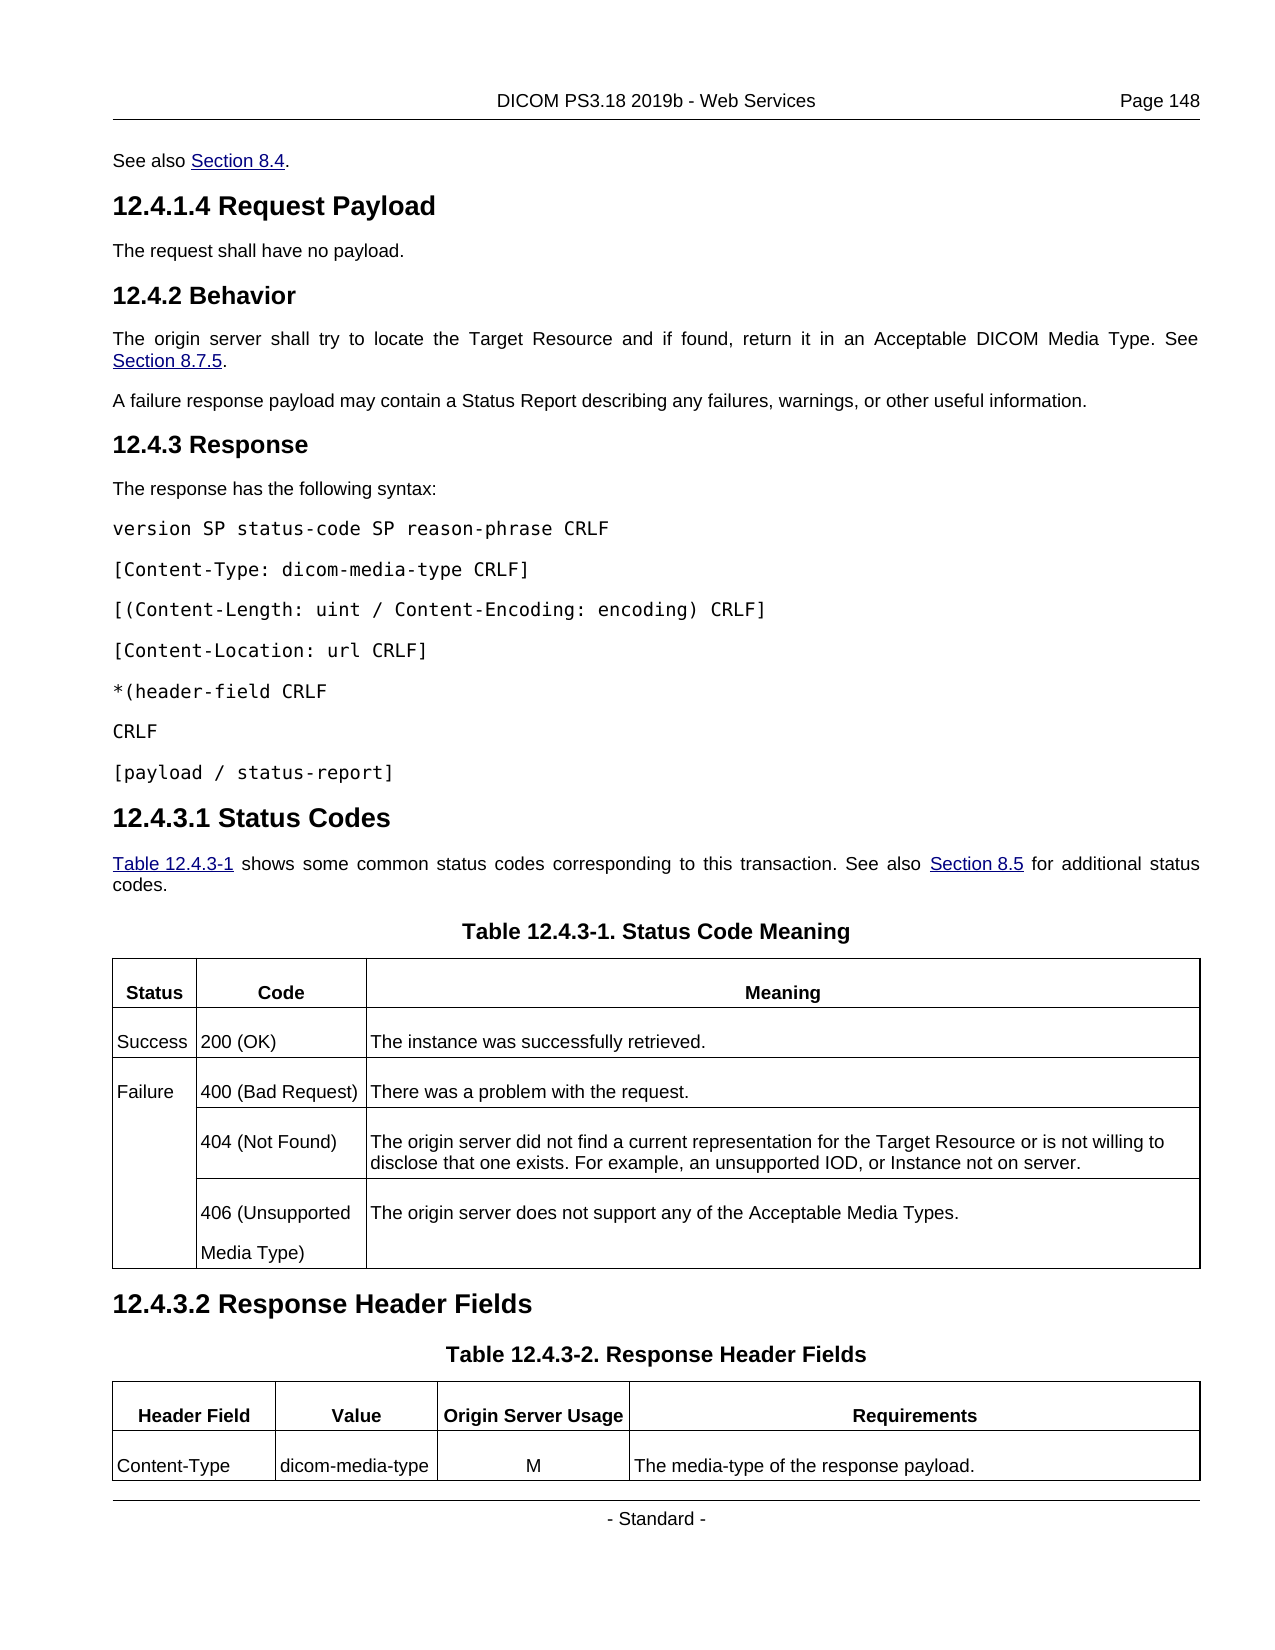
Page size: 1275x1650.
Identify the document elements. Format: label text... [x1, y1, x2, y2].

table_header Value [276, 1382, 437, 1430]
text Table 12.4.3-1 shows some common status codes corresponding to this transaction. See also Section 8.5 for additional status codes. [112, 852, 1200, 896]
table_header Origin Server Usage [438, 1382, 629, 1430]
text 12.4.1.4 Request Payload [112, 190, 1200, 222]
table_header Requirements [630, 1382, 1199, 1430]
table_cell M [438, 1431, 629, 1480]
table_cell Success [113, 1008, 196, 1057]
table_cell There was a problem with the request. [367, 1058, 1199, 1107]
text Table 12.4.3-1. Status Code Meaning [112, 918, 1200, 944]
text [payload / status-report] [112, 762, 1200, 784]
text [Content-Location: url CRLF] [112, 640, 1200, 662]
table_cell The media-type of the response payload. [630, 1431, 1199, 1480]
table_cell Content-Type [113, 1431, 275, 1480]
text The origin server shall try to locate the Target Resource and if found, return it in an Acceptable DICOM Media Type. See Section 8.7.5. [112, 328, 1200, 371]
text See also Section 8.4. [112, 150, 1200, 172]
table_header Meaning [367, 959, 1199, 1007]
text 12.4.3 Response [112, 430, 1200, 459]
text CRLF [112, 721, 1200, 743]
text The response has the following syntax: [112, 478, 1200, 499]
table_header Header Field [113, 1382, 275, 1430]
table_cell 400 (Bad Request) [197, 1058, 366, 1107]
table_cell The instance was successfully retrieved. [367, 1008, 1199, 1057]
text [Content-Type: dicom-media-type CRLF] [112, 559, 1200, 581]
table_header Status [113, 959, 196, 1007]
text [(Content-Length: uint / Content-Encoding: encoding) CRLF] [112, 599, 1200, 621]
table_cell The origin server did not find a current representation for the Target Resource or is not willing to disclose that one exists. For example, an unsupported IOD, or Instance not on server. [367, 1108, 1199, 1178]
table_cell 200 (OK) [197, 1008, 366, 1057]
text *(header-field CRLF [112, 681, 1200, 702]
text 12.4.3.1 Status Codes [112, 802, 1200, 834]
table_cell 406 (Unsupported Media Type) [197, 1179, 366, 1268]
table_cell dicom-media-type [276, 1431, 437, 1480]
text A failure response payload may contain a Status Report describing any failures, warnings, or other useful information. [112, 390, 1200, 412]
text Table 12.4.3-2. Response Header Fields [112, 1341, 1200, 1367]
text The request shall have no payload. [112, 240, 1200, 262]
text 12.4.3.2 Response Header Fields [112, 1288, 1200, 1319]
table_header Code [197, 959, 366, 1007]
table_cell 404 (Not Found) [197, 1108, 366, 1178]
text 12.4.2 Behavior [112, 281, 1200, 309]
table_cell Failure [113, 1058, 196, 1268]
table_cell The origin server does not support any of the Acceptable Media Types. [367, 1179, 1199, 1268]
text version SP status-code SP reason-phrase CRLF [112, 518, 1200, 540]
